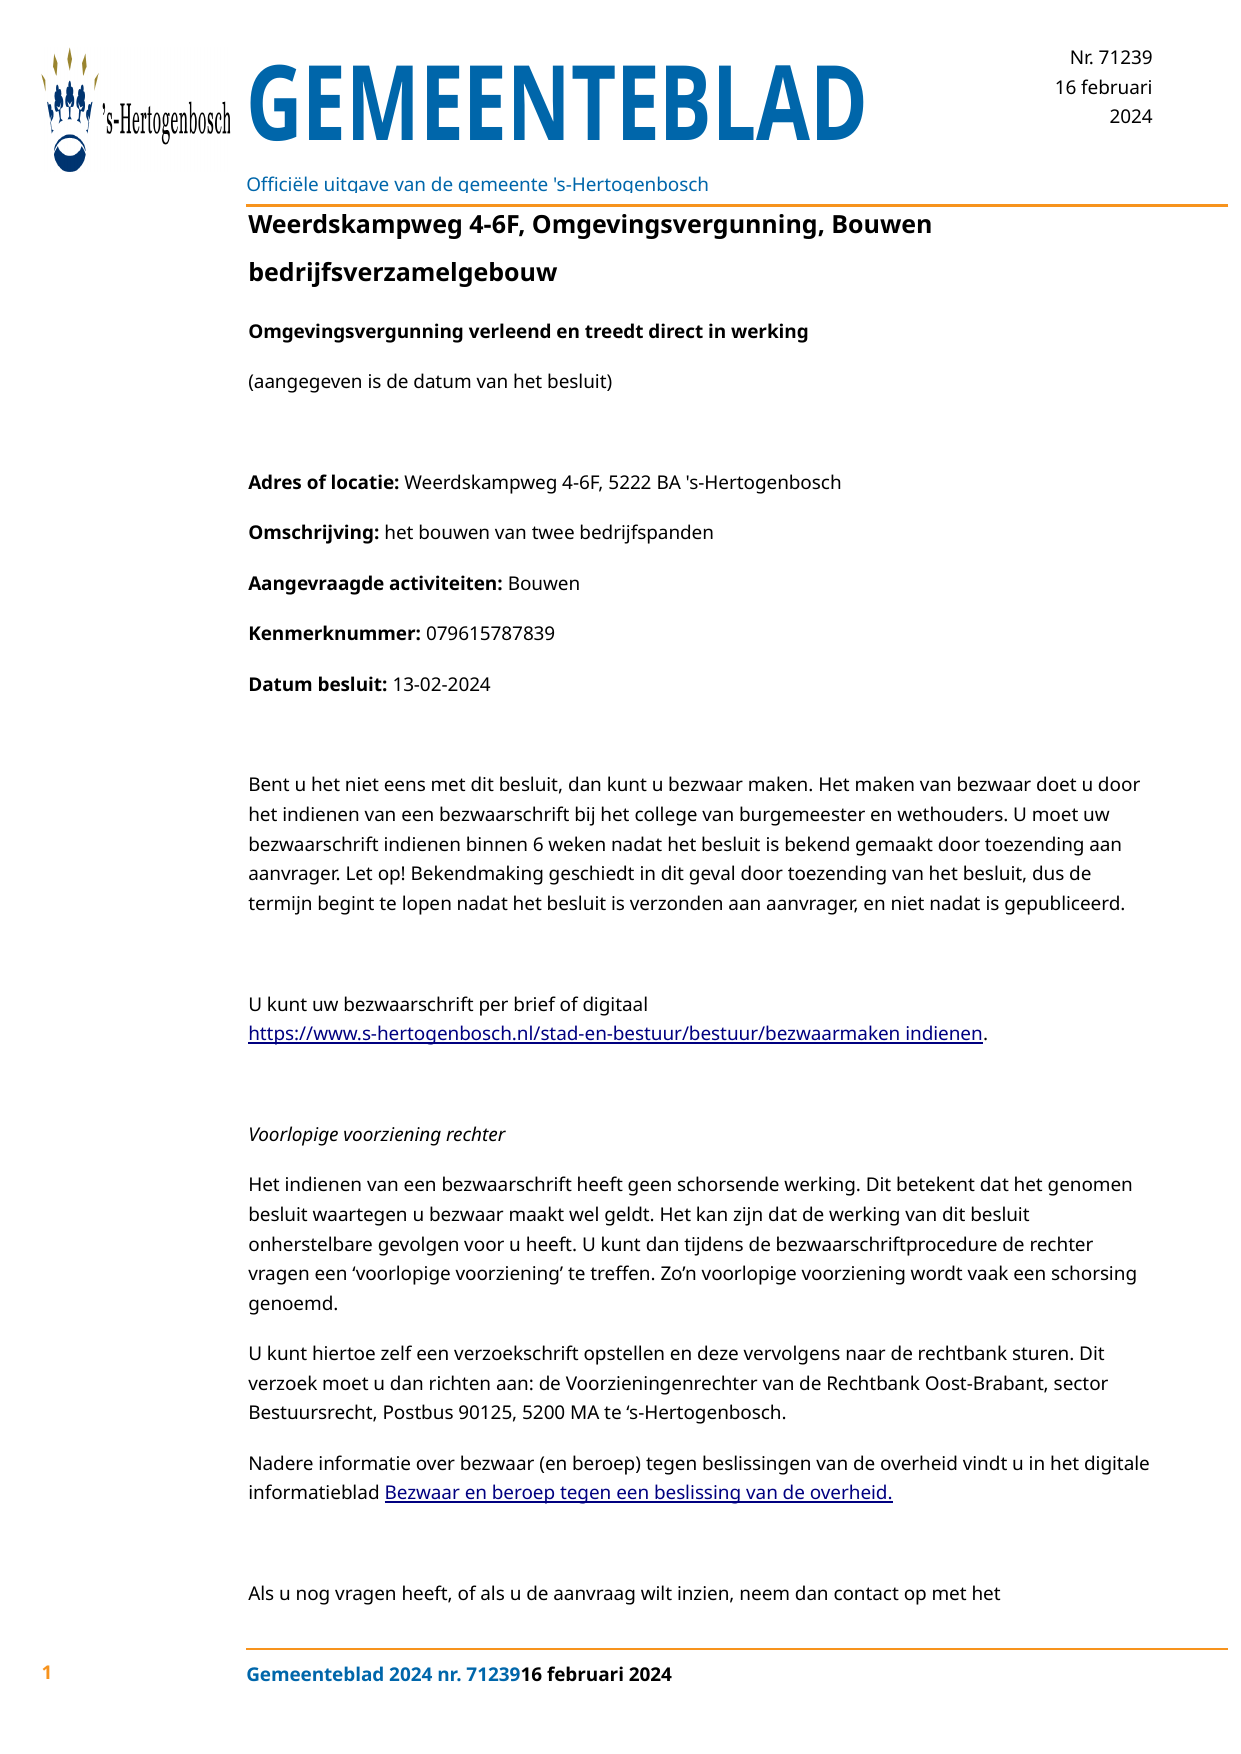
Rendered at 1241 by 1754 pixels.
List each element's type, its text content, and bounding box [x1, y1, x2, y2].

picture [41, 47, 231, 172]
text U kunt uw bezwaarschrift per brief of digitaal https://www.s-hertogenbosch.nl/stad-en-bestuur/bestuur/bezwaarmaken indienen. [248, 991, 1152, 1046]
text Kenmerknummer: 079615787839 [248, 620, 1152, 646]
text Weerdskampweg 4-6F, Omgevingsvergunning, Bouwen bedrijfsverzamelgebouw [248, 207, 1152, 288]
text Voorlopige voorziening rechter [248, 1121, 1152, 1147]
text Omschrijving: het bouwen van twee bedrijfspanden [248, 519, 1152, 545]
text Adres of locatie: Weerdskampweg 4-6F, 5222 BA 's-Hertogenbosch [248, 469, 1152, 495]
text Als u nog vragen heeft, of als u de aanvraag wilt inzien, neem dan contact op met het [248, 1580, 1152, 1606]
text Bent u het niet eens met dit besluit, dan kunt u bezwaar maken. Het maken van bezwaar doet u door het indienen van een bezwaarschrift bij het college van burgemeester en wethouders. U moet uw bezwaarschrift indienen binnen 6 weken nadat het besluit is bekend gemaakt door toezending aan aanvrager. Let op! Bekendmaking geschiedt in dit geval door toezending van het besluit, dus de termijn begint te lopen nadat het besluit is verzonden aan aanvrager, en niet nadat is gepubliceerd. [248, 772, 1152, 916]
text Omgevingsvergunning verleend en treedt direct in werking [248, 318, 1152, 344]
text Datum besluit: 13-02-2024 [248, 671, 1152, 697]
text Aangevraagde activiteiten: Bouwen [248, 570, 1152, 596]
text Het indienen van een bezwaarschrift heeft geen schorsende werking. Dit betekent dat het genomen besluit waartegen u bezwaar maakt wel geldt. Het kan zijn dat de werking van dit besluit onherstelbare gevolgen voor u heeft. U kunt dan tijdens de bezwaarschriftprocedure de rechter vragen een ‘voorlopige voorziening’ te treffen. Zo’n voorlopige voorziening wordt vaak een schorsing genoemd. [248, 1172, 1152, 1316]
text Nadere informatie over bezwaar (en beroep) tegen beslissingen van de overheid vindt u in het digitale informatieblad Bezwaar en beroep tegen een beslissing van de overheid. [248, 1450, 1152, 1505]
text U kunt hiertoe zelf een verzoekschrift opstellen en deze vervolgens naar de rechtbank sturen. Dit verzoek moet u dan richten aan: de Voorzieningenrechter van de Rechtbank Oost-Brabant, sector Bestuursrecht, Postbus 90125, 5200 MA te ‘s-Hertogenbosch. [248, 1340, 1152, 1425]
text (aangegeven is de datum van het besluit) [248, 368, 1152, 394]
